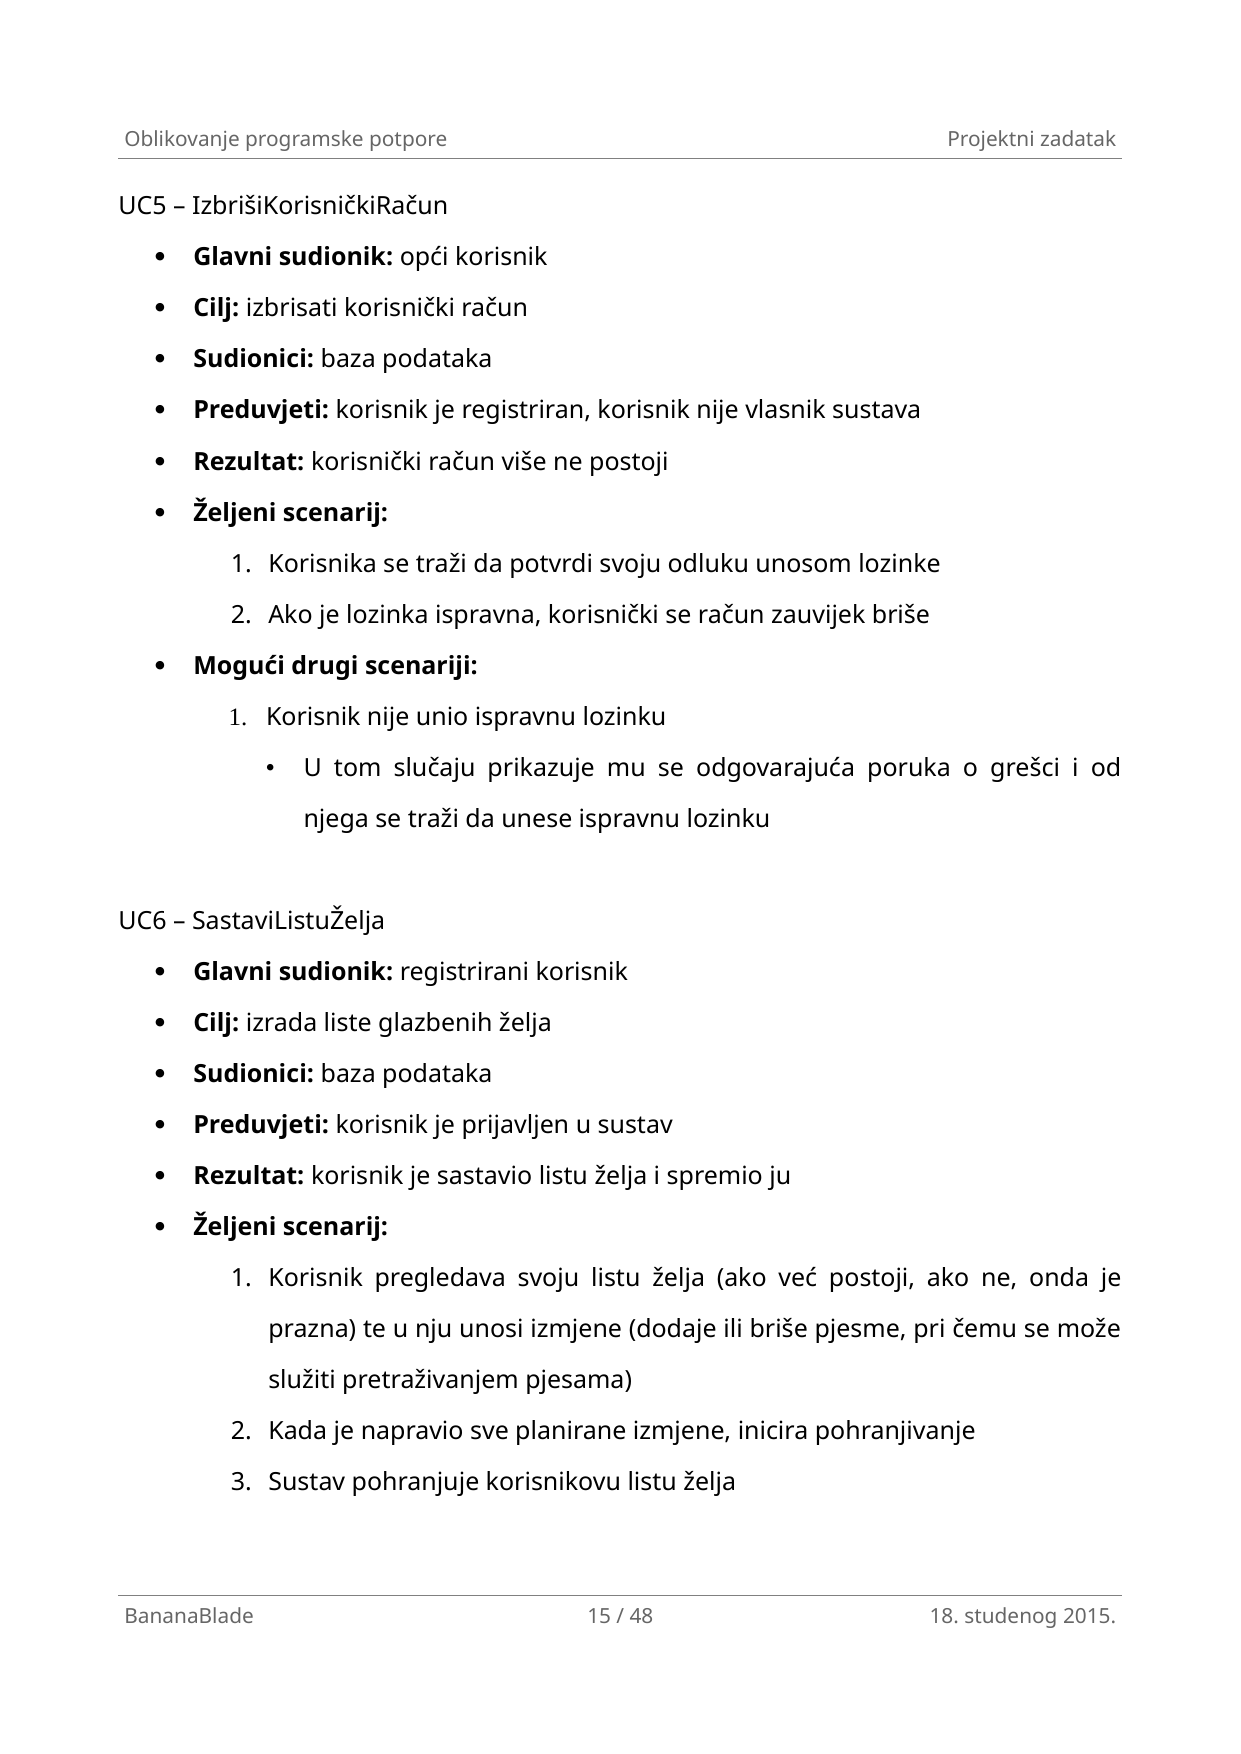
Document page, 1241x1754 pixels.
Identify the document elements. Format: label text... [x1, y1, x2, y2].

list Glavni sudionik: opći korisnik [156, 239, 1122, 273]
list Cilj: izbrisati korisnički račun [156, 290, 1122, 324]
list Rezultat: korisnik je sastavio listu želja i spremio ju [156, 1158, 1122, 1192]
list Ako je lozinka ispravna, korisnički se račun zauvijek briše [231, 596, 1122, 630]
list Sudionici: baza podataka [156, 1056, 1122, 1090]
list Kada je napravio sve planirane izmjene, inicira pohranjivanje [231, 1413, 1122, 1447]
list Željeni scenarij: [156, 1209, 1122, 1243]
list Sustav pohranjuje korisnikovu listu želja [231, 1464, 1122, 1498]
list Cilj: izrada liste glazbenih želja [156, 1005, 1122, 1039]
list U tom slučaju prikazuje mu se odgovarajuća poruka o grešci i od njega se traži da unese ispravnu lozinku [266, 749, 1122, 834]
list Korisnik pregledava svoju listu želja (ako već postoji, ako ne, onda je prazna) te u nju unosi izmjene (dodaje ili briše pjesme, pri čemu se može služiti pretraživanjem pjesama) [231, 1260, 1122, 1396]
list Željeni scenarij: [156, 494, 1122, 528]
list Korisnika se traži da potvrdi svoju odluku unosom lozinke [231, 545, 1122, 579]
list Sudionici: baza podataka [156, 341, 1122, 375]
list Korisnik nije unio ispravnu lozinku [228, 698, 1122, 732]
list Preduvjeti: korisnik je prijavljen u sustav [156, 1107, 1122, 1141]
list Rezultat: korisnički račun više ne postoji [156, 443, 1122, 477]
list Mogući drugi scenariji: [156, 647, 1122, 681]
text UC5 – IzbrišiKorisničkiRačun [118, 188, 1122, 222]
text UC6 – SastaviListuŽelja [118, 903, 1122, 937]
list Preduvjeti: korisnik je registriran, korisnik nije vlasnik sustava [156, 392, 1122, 426]
list Glavni sudionik: registrirani korisnik [156, 954, 1122, 988]
